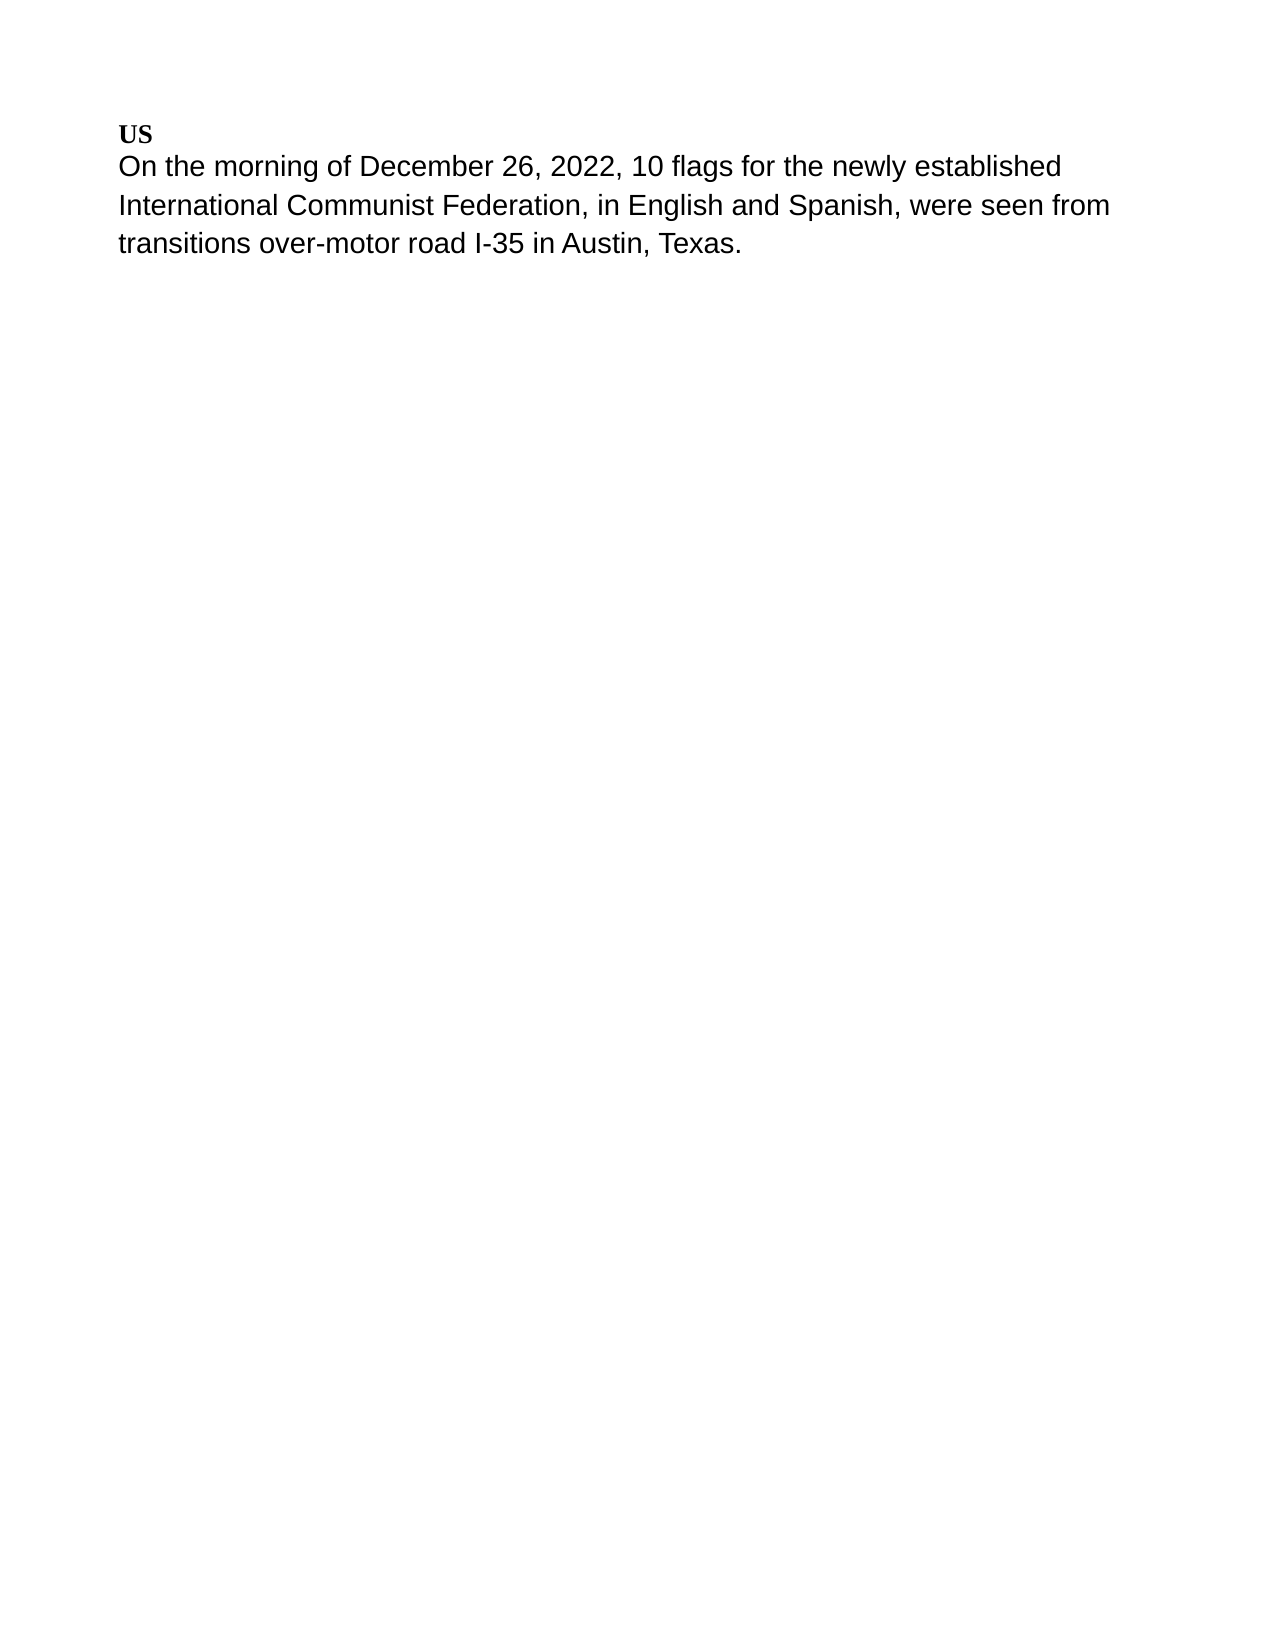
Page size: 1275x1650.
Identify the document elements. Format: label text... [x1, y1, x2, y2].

subtitle US [118, 118, 1157, 149]
text On the morning of December 26, 2022, 10 flags for the newly established International Communist Federation, in English and Spanish, were seen from transitions over-motor road I-35 in Austin, Texas. [118, 149, 1157, 260]
